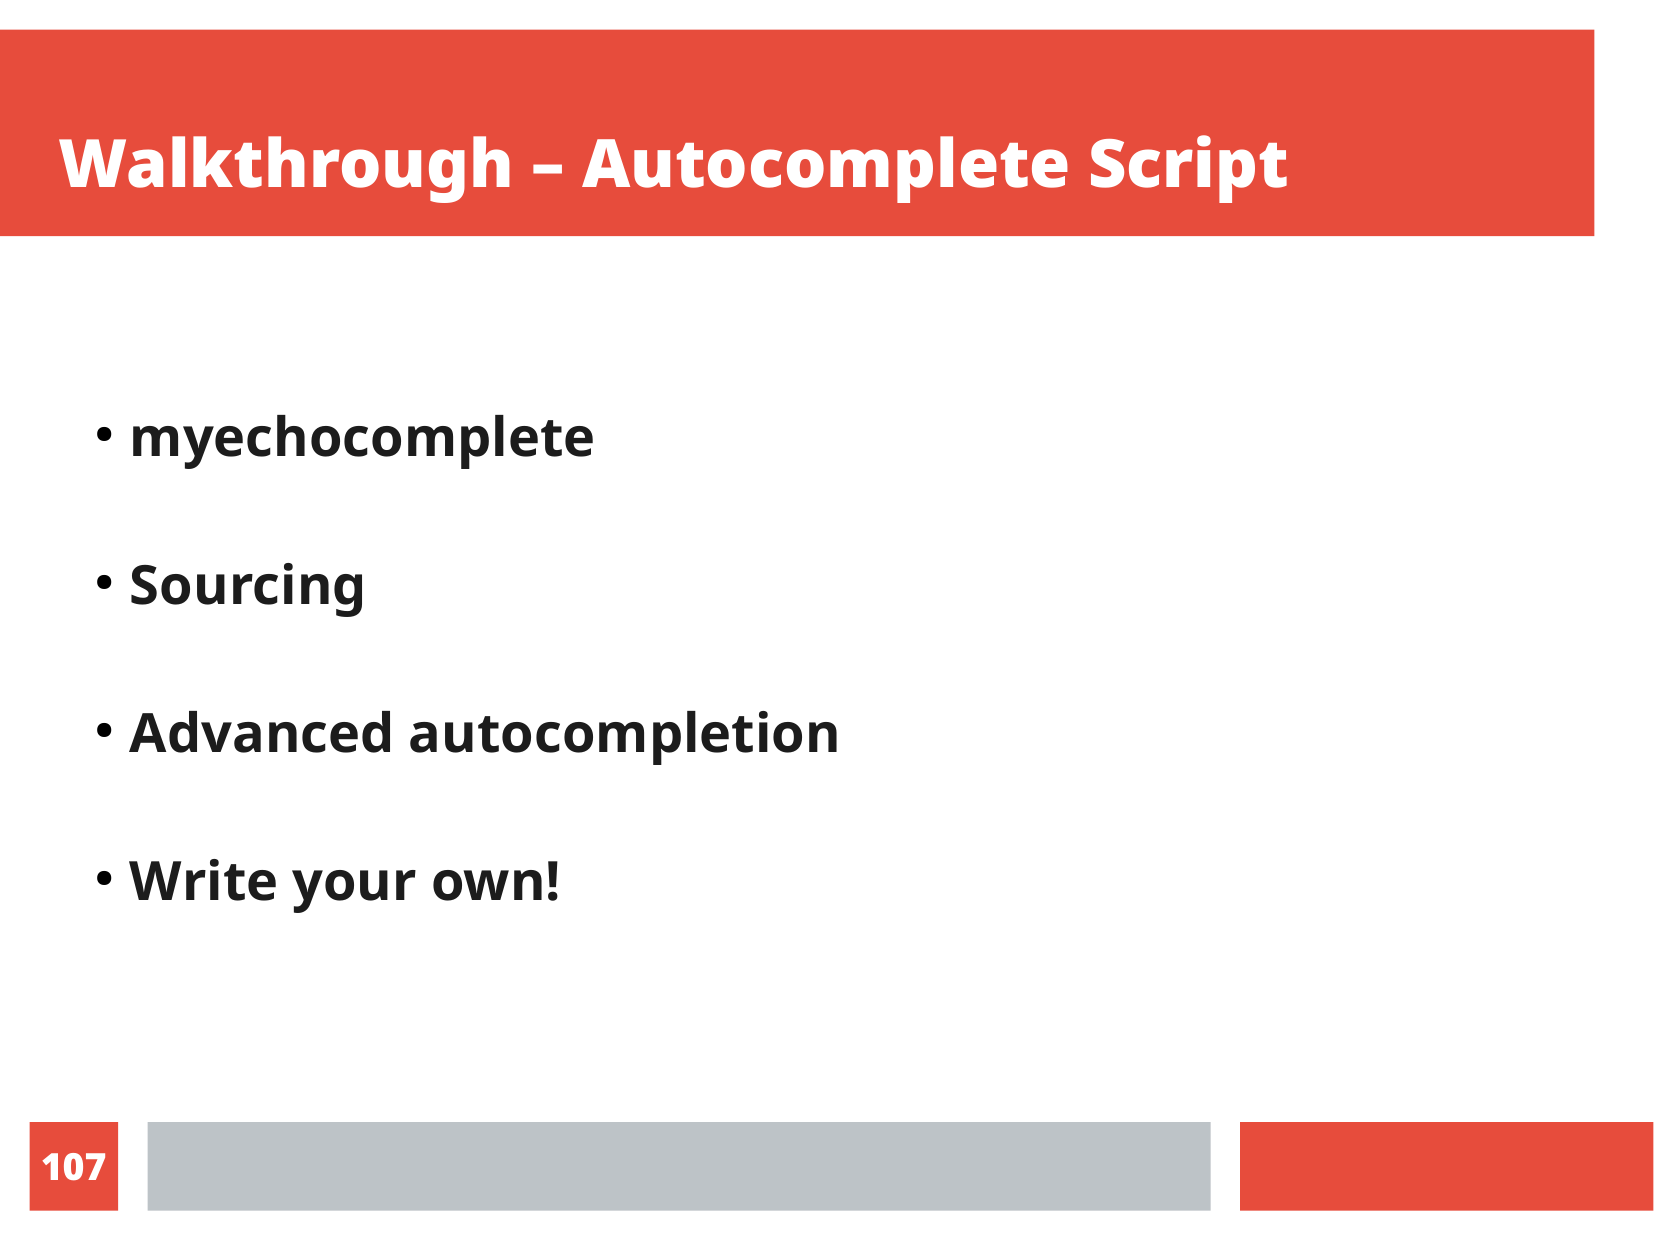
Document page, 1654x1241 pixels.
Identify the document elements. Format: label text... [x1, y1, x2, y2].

subtitle myechocomplete Sourcing Advanced autocompletion Write your own! [59, 324, 1565, 1093]
title Walkthrough – Autocomplete Script [59, 59, 1595, 207]
